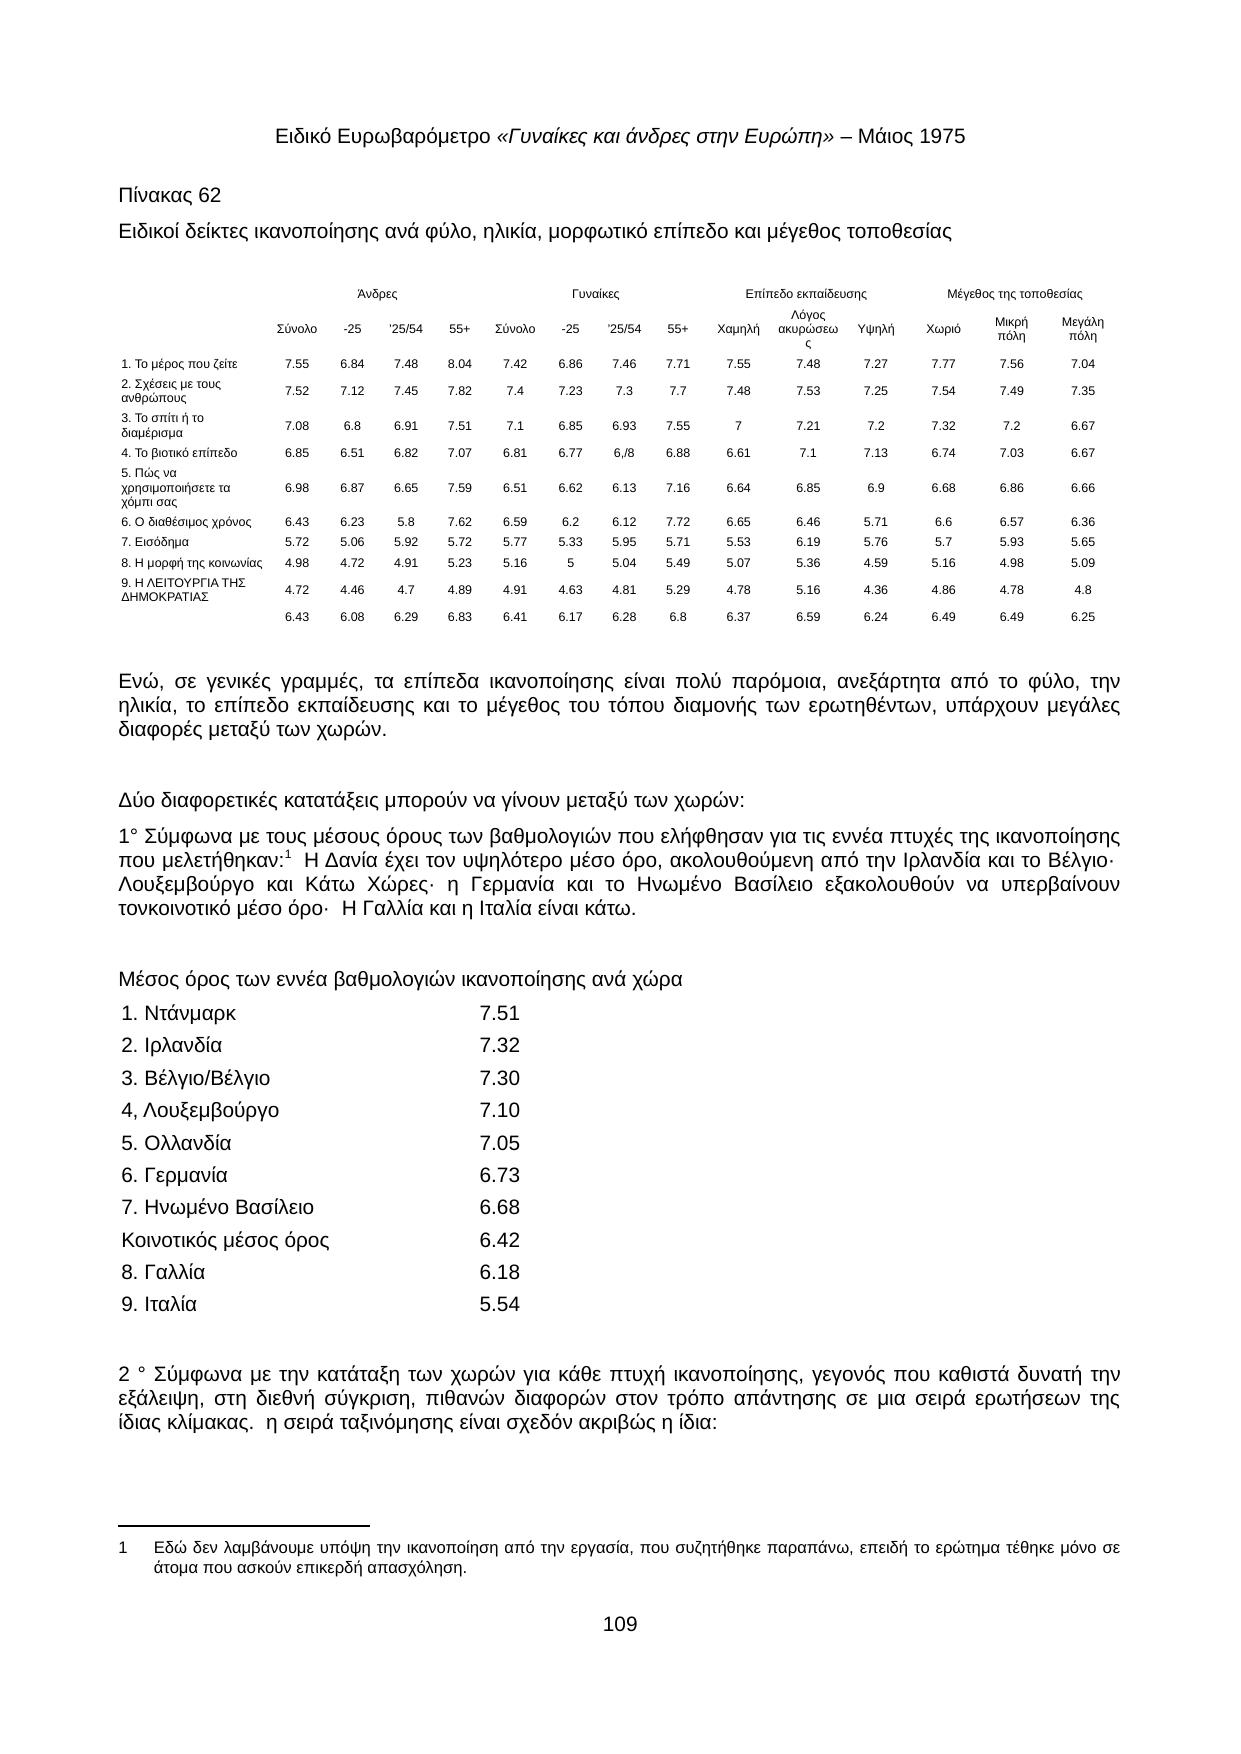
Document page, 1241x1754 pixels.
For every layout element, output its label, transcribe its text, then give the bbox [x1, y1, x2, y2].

table_cell Χαμηλή [705, 305, 772, 353]
table_cell 6,51 [487, 463, 543, 512]
table_cell 6,12 [597, 512, 651, 532]
table_cell 7,10 [430, 1094, 569, 1126]
table_cell 7,05 [430, 1126, 569, 1158]
table_cell 6,17 [544, 607, 597, 627]
table_cell 6,28 [597, 607, 651, 627]
table_cell 6,66 [1044, 463, 1122, 512]
table_cell 7,27 [844, 354, 908, 374]
table_cell 4,91 [379, 553, 433, 573]
table_cell 5,76 [844, 532, 908, 552]
table_cell 7,04 [1044, 354, 1122, 374]
table_cell 4,86 [908, 573, 979, 607]
table_cell 7,1 [772, 443, 844, 463]
table_cell 7,48 [772, 354, 844, 374]
table_cell 6,49 [979, 607, 1044, 627]
table_cell 5,72 [433, 532, 487, 552]
table_cell 4,46 [325, 573, 379, 607]
text Δύο διαφορετικές κατατάξεις μπορούν να γίνουν μεταξύ των χωρών: [118, 788, 1122, 812]
table_cell 9. Η ΛΕΙΤΟΥΡΓΙΑ ΤΗΣ ΔΗΜΟΚΡΑΤΙΑΣ [118, 573, 268, 607]
table_cell 7,48 [705, 374, 772, 408]
table_cell 6,59 [772, 607, 844, 627]
table_cell 6,13 [597, 463, 651, 512]
table_cell 4. Το βιοτικό επίπεδο [118, 443, 268, 463]
table_cell 5. Ολλανδία [118, 1126, 430, 1158]
table_cell 7,03 [979, 443, 1044, 463]
table_cell 6,37 [705, 607, 772, 627]
table_cell 7,72 [651, 512, 705, 532]
table_cell 5,65 [1044, 532, 1122, 552]
table_header 7,51 [430, 997, 569, 1029]
table_cell 6,84 [325, 354, 379, 374]
table_cell 6,41 [487, 607, 543, 627]
table_cell 6,67 [1044, 443, 1122, 463]
table_cell 5,54 [430, 1288, 569, 1321]
text Ειδικοί δείκτες ικανοποίησης ανά φύλο, ηλικία, μορφωτικό επίπεδο και μέγεθος τοποθεσίας [118, 219, 1122, 243]
table_cell 6,18 [430, 1256, 569, 1288]
table_cell 6,86 [979, 463, 1044, 512]
table_cell 6,83 [433, 607, 487, 627]
table_cell 6,24 [844, 607, 908, 627]
text 1° Σύμφωνα με τους μέσους όρους των βαθμολογιών που ελήφθησαν για τις εννέα πτυχές της ικανοποίησης που μελετήθηκαν: Η Δανία έχει τον υψηλότερο μέσο όρο, ακολουθούμενη από την Ιρλανδία και το Βέλγιο· Λουξεμβούργο και Κάτω Χώρες· η Γερμανία και το Ηνωμένο Βασίλειο εξακολουθούν να υπερβαίνουν τονκοινοτικό μέσο όρο· Η Γαλλία και η Ιταλία είναι κάτω. [118, 824, 1122, 919]
table_cell 5,93 [979, 532, 1044, 552]
table_cell 7,08 [268, 408, 325, 443]
text Πίνακας 62 [118, 183, 1122, 207]
table_header Επίπεδο εκπαίδευσης [705, 284, 908, 304]
table_cell 6,9 [844, 463, 908, 512]
table_cell 6,77 [544, 443, 597, 463]
table_cell 5. Πώς να χρησιμοποιήσετε τα χόμπι σας [118, 463, 268, 512]
table_cell 8. Γαλλία [118, 1256, 430, 1288]
table_cell 5,53 [705, 532, 772, 552]
table_cell 6,6 [908, 512, 979, 532]
table_cell 7,4 [487, 374, 543, 408]
table_cell 6,67 [1044, 408, 1122, 443]
table_cell 7,55 [268, 354, 325, 374]
table_cell 6,/8 [597, 443, 651, 463]
table_cell 6,86 [544, 354, 597, 374]
table_cell 7,13 [844, 443, 908, 463]
table_cell 6,42 [430, 1223, 569, 1256]
table_cell 7,46 [597, 354, 651, 374]
table_cell 6,29 [379, 607, 433, 627]
table_cell 7,7 [651, 374, 705, 408]
table_cell 9. Ιταλία [118, 1288, 430, 1321]
table_cell 6,81 [487, 443, 543, 463]
table_cell 7,07 [433, 443, 487, 463]
table_header 1. Ντάνμαρκ [118, 997, 430, 1029]
table_cell 7,12 [325, 374, 379, 408]
table_cell 5,07 [705, 553, 772, 573]
table_cell 6,91 [379, 408, 433, 443]
table_cell 6,8 [325, 408, 379, 443]
table_cell 7,30 [430, 1061, 569, 1094]
table_cell [118, 607, 268, 627]
table_cell 3. Το σπίτι ή το διαμέρισμα [118, 408, 268, 443]
table_cell 4,63 [544, 573, 597, 607]
table_cell 7,59 [433, 463, 487, 512]
table_cell 7,48 [379, 354, 433, 374]
table_cell 6,85 [772, 463, 844, 512]
table_cell 6. Γερμανία [118, 1159, 430, 1191]
table_cell 7,25 [844, 374, 908, 408]
table_cell 7,53 [772, 374, 844, 408]
table_cell 7,16 [651, 463, 705, 512]
table_cell 7. Εισόδημα [118, 532, 268, 552]
table_cell 8. Η μορφή της κοινωνίας [118, 553, 268, 573]
table_cell 4,89 [433, 573, 487, 607]
table_cell 6,49 [908, 607, 979, 627]
table_cell 1. Το μέρος που ζείτε [118, 354, 268, 374]
table_cell 4,72 [325, 553, 379, 573]
table_cell 6,8 [651, 607, 705, 627]
table_cell 5,16 [908, 553, 979, 573]
table_cell 6,68 [430, 1191, 569, 1223]
table_cell Σύνολο [487, 305, 543, 353]
table_cell 7,52 [268, 374, 325, 408]
table_cell ’25/54 [597, 305, 651, 353]
table_cell 6,19 [772, 532, 844, 552]
table_cell 7,49 [979, 374, 1044, 408]
table_cell 5,04 [597, 553, 651, 573]
table_cell 5,77 [487, 532, 543, 552]
table_header Μέγεθος της τοποθεσίας [908, 284, 1122, 304]
table_cell 6,68 [908, 463, 979, 512]
table_cell 6,59 [487, 512, 543, 532]
table_cell ’25/54 [379, 305, 433, 353]
table_cell 6,93 [597, 408, 651, 443]
table_cell [118, 305, 268, 353]
table_cell 7,3 [597, 374, 651, 408]
text 2 ° Σύμφωνα με την κατάταξη των χωρών για κάθε πτυχή ικανοποίησης, γεγονός που καθιστά δυνατή την εξάλειψη, στη διεθνή σύγκριση, πιθανών διαφορών στον τρόπο απάντησης σε μια σειρά ερωτήσεων της ίδιας κλίμακας. η σειρά ταξινόμησης είναι σχεδόν ακριβώς η ίδια: [118, 1362, 1122, 1434]
table_cell 5,29 [651, 573, 705, 607]
table_cell 7,2 [844, 408, 908, 443]
table_cell 7,51 [433, 408, 487, 443]
table_cell 7,1 [487, 408, 543, 443]
table_cell 7,32 [908, 408, 979, 443]
table_cell 6,85 [544, 408, 597, 443]
table_cell 7,35 [1044, 374, 1122, 408]
table_cell 7,45 [379, 374, 433, 408]
table_cell 6. Ο διαθέσιμος χρόνος [118, 512, 268, 532]
text Εδώ δεν λαμβάνουμε υπόψη την ικανοποίηση από την εργασία, που συζητήθηκε παραπάνω, επειδή το ερώτημα τέθηκε μόνο σε άτομα που ασκούν επικερδή απασχόληση. [118, 1538, 1122, 1577]
table_cell 7,56 [979, 354, 1044, 374]
table_header Γυναίκες [487, 284, 705, 304]
table_cell 7,82 [433, 374, 487, 408]
table_cell 5 [544, 553, 597, 573]
table_cell 6,65 [705, 512, 772, 532]
table_cell Χωριό [908, 305, 979, 353]
table_cell 6,62 [544, 463, 597, 512]
table_cell 6,64 [705, 463, 772, 512]
table_cell Κοινοτικός μέσος όρος [118, 1223, 430, 1256]
table_cell Μικρή πόλη [979, 305, 1044, 353]
table_cell 5,92 [379, 532, 433, 552]
table_cell 6,08 [325, 607, 379, 627]
table_cell 7,42 [487, 354, 543, 374]
table_header [118, 284, 268, 304]
table_cell 6,98 [268, 463, 325, 512]
table_cell 6,46 [772, 512, 844, 532]
table_cell 7,62 [433, 512, 487, 532]
table_header Άνδρες [268, 284, 487, 304]
table_cell 4,91 [487, 573, 543, 607]
table_cell 6,25 [1044, 607, 1122, 627]
table_cell 6,65 [379, 463, 433, 512]
table_cell 6,23 [325, 512, 379, 532]
table_cell 4,98 [268, 553, 325, 573]
table_cell 5,95 [597, 532, 651, 552]
table_cell 7,55 [705, 354, 772, 374]
table_cell 7,77 [908, 354, 979, 374]
table_cell 5,33 [544, 532, 597, 552]
table_cell 7,71 [651, 354, 705, 374]
table_cell 7,23 [544, 374, 597, 408]
table_cell 7,55 [651, 408, 705, 443]
table_cell 6,43 [268, 512, 325, 532]
table_cell 4,36 [844, 573, 908, 607]
table_cell Υψηλή [844, 305, 908, 353]
table_cell 5,09 [1044, 553, 1122, 573]
table_cell 2. Ιρλανδία [118, 1029, 430, 1061]
table_cell -25 [544, 305, 597, 353]
table_cell 7,54 [908, 374, 979, 408]
table_cell Μεγάλη πόλη [1044, 305, 1122, 353]
table_cell 55+ [651, 305, 705, 353]
table_cell 5,72 [268, 532, 325, 552]
table_cell 7,2 [979, 408, 1044, 443]
table_cell 5,7 [908, 532, 979, 552]
table_cell 4,72 [268, 573, 325, 607]
table_cell 6,74 [908, 443, 979, 463]
text Μέσος όρος των εννέα βαθμολογιών ικανοποίησης ανά χώρα [118, 967, 1122, 991]
text Ενώ, σε γενικές γραμμές, τα επίπεδα ικανοποίησης είναι πολύ παρόμοια, ανεξάρτητα από το φύλο, την ηλικία, το επίπεδο εκπαίδευσης και το μέγεθος του τόπου διαμονής των ερωτηθέντων, υπάρχουν μεγάλες διαφορές μεταξύ των χωρών. [118, 669, 1122, 741]
table_cell 6,73 [430, 1159, 569, 1191]
table_cell 7. Ηνωμένο Βασίλειο [118, 1191, 430, 1223]
table_cell 6,82 [379, 443, 433, 463]
table_cell 3. Βέλγιο/Βέλγιο [118, 1061, 430, 1094]
table_cell 5,06 [325, 532, 379, 552]
table_cell 4,81 [597, 573, 651, 607]
table_cell 6,88 [651, 443, 705, 463]
table_cell 6,87 [325, 463, 379, 512]
table_cell 5,16 [772, 573, 844, 607]
table_cell 5,71 [651, 532, 705, 552]
table_cell 55+ [433, 305, 487, 353]
table_cell 2. Σχέσεις με τους ανθρώπους [118, 374, 268, 408]
table_cell 5,16 [487, 553, 543, 573]
table_cell 6,85 [268, 443, 325, 463]
table_cell 6,2 [544, 512, 597, 532]
table_cell 6,43 [268, 607, 325, 627]
table_cell 5,36 [772, 553, 844, 573]
table_cell 5,8 [379, 512, 433, 532]
table_cell 4,78 [705, 573, 772, 607]
table_cell 7,21 [772, 408, 844, 443]
table_cell 6,57 [979, 512, 1044, 532]
table_cell 4, Λουξεμβούργο [118, 1094, 430, 1126]
table_cell 6,51 [325, 443, 379, 463]
table_cell 4,59 [844, 553, 908, 573]
table_cell -25 [325, 305, 379, 353]
table_cell 5,49 [651, 553, 705, 573]
table_cell 7,32 [430, 1029, 569, 1061]
table_cell 6,36 [1044, 512, 1122, 532]
table_cell 8,04 [433, 354, 487, 374]
table_cell 4,8 [1044, 573, 1122, 607]
table_cell 5,71 [844, 512, 908, 532]
table_cell Λόγος ακυρώσεως [772, 305, 844, 353]
table_cell 6,61 [705, 443, 772, 463]
table_cell 4,7 [379, 573, 433, 607]
table_cell Σύνολο [268, 305, 325, 353]
table_cell 4,98 [979, 553, 1044, 573]
table_cell 5,23 [433, 553, 487, 573]
table_cell 7 [705, 408, 772, 443]
table_cell 4,78 [979, 573, 1044, 607]
